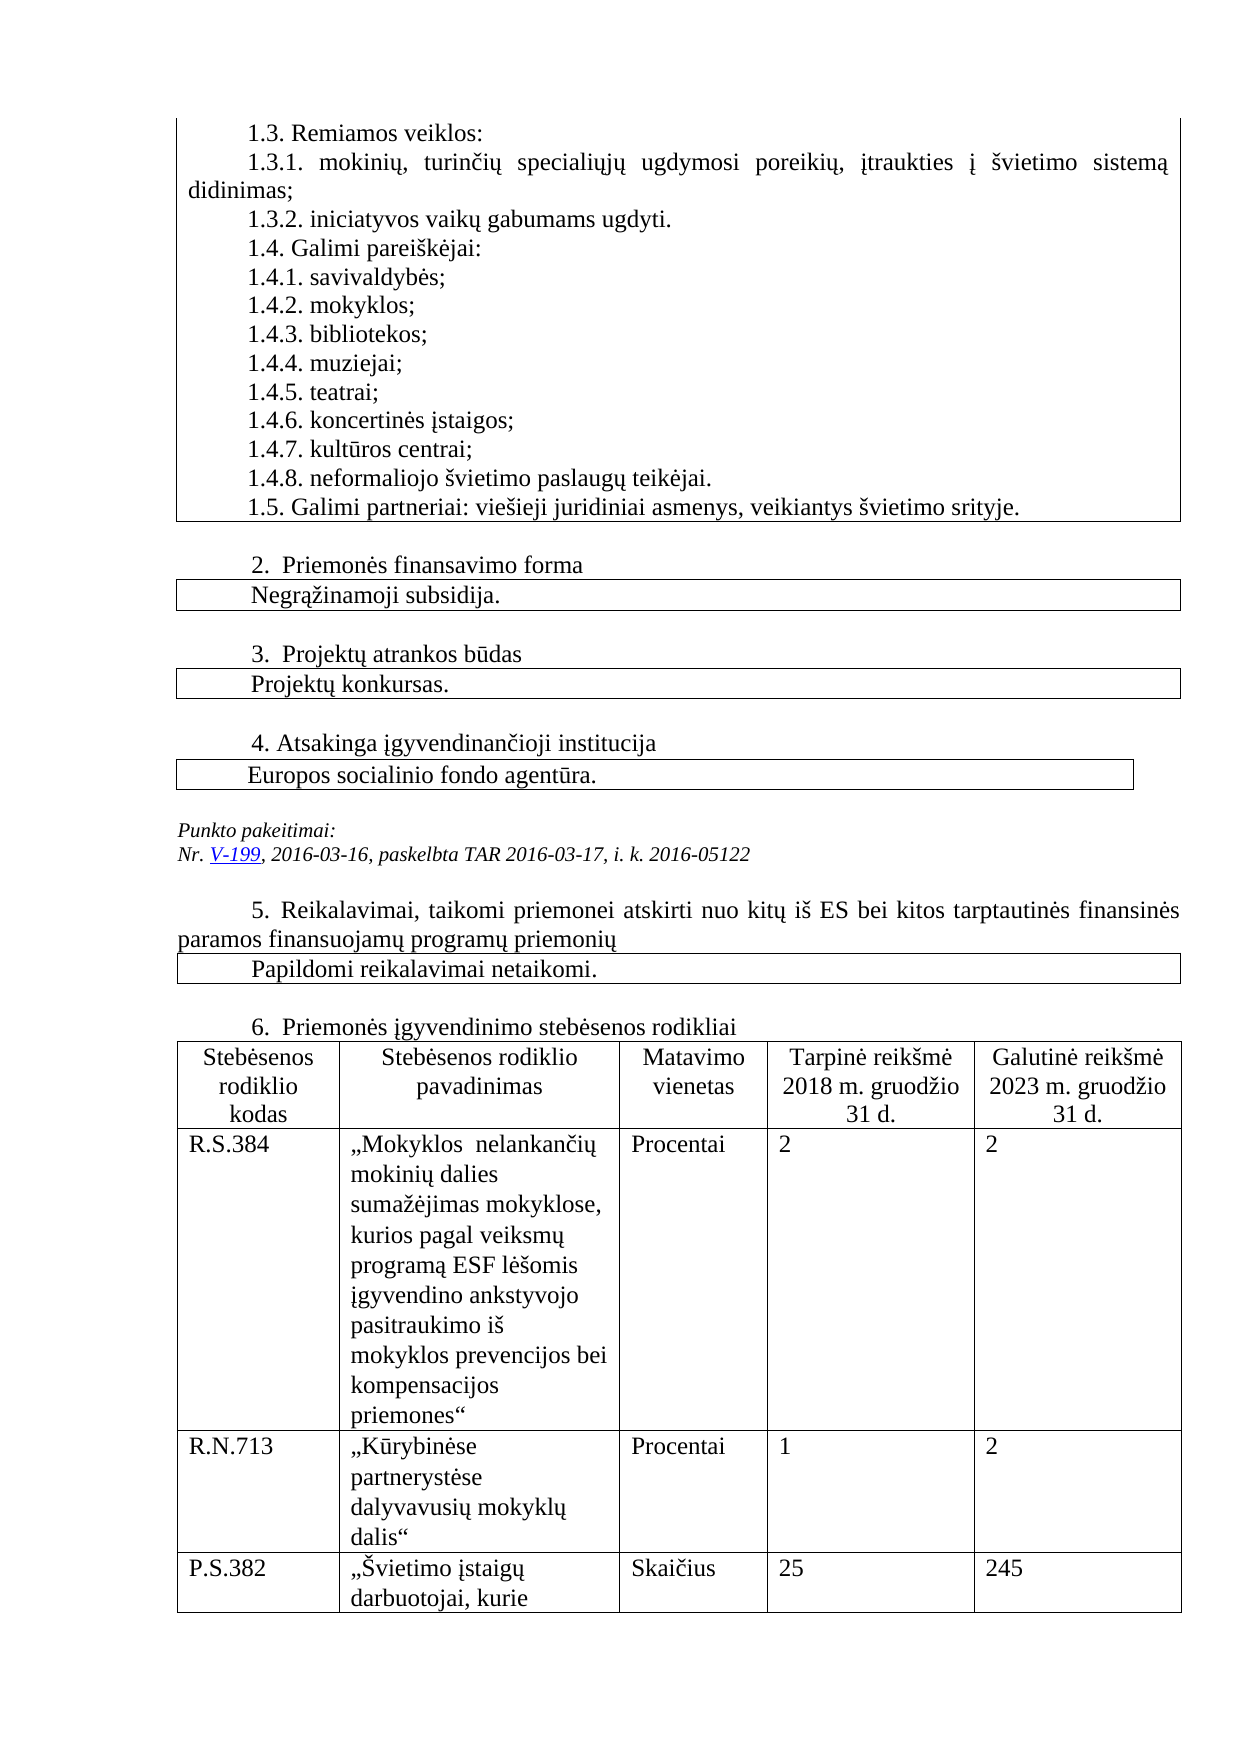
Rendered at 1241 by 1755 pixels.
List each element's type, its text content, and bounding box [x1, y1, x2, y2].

table_header Galutinė reikšmė 2023 m. gruodžio 31 d. [975, 1042, 1181, 1128]
table_cell Skaičius [620, 1553, 767, 1612]
table_header Negrąžinamoji subsidija. [177, 580, 1180, 609]
table_cell „Mokyklos nelankančių mokinių dalies sumažėjimas mokyklose, kurios pagal veiksmų programą ESF lėšomis įgyvendino ankstyvojo pasitraukimo iš mokyklos prevencijos bei kompensacijos priemones“ [340, 1129, 619, 1430]
text 6. Priemonės įgyvendinimo stebėsenos rodikliai [251, 1012, 1181, 1041]
table_cell P.S.382 [178, 1553, 339, 1612]
table_cell 1 [768, 1431, 974, 1552]
table_header Matavimo vienetas [620, 1042, 767, 1128]
text 5. Reikalavimai, taikomi priemonei atskirti nuo kitų iš ES bei kitos tarptautinės finansinės paramos finansuojamų programų priemonių [177, 895, 1181, 953]
table_cell R.S.384 [178, 1129, 339, 1430]
table_cell Procentai [620, 1129, 767, 1430]
text Punkto pakeitimai: [177, 818, 1181, 842]
table_cell „Kūrybinėse partnerystėse dalyvavusių mokyklų dalis“ [340, 1431, 619, 1552]
table_header Papildomi reikalavimai netaikomi. [178, 954, 1180, 982]
table_cell 2 [768, 1129, 974, 1430]
table_cell Procentai [620, 1431, 767, 1552]
text 3. Projektų atrankos būdas [251, 639, 1181, 668]
table_cell 25 [768, 1553, 974, 1612]
table_cell 1.5. Galimi partneriai: viešieji juridiniai asmenys, veikiantys švietimo srityje. [177, 492, 1180, 521]
text Nr. V-199, 2016-03-16, paskelbta TAR 2016-03-17, i. k. 2016-05122 [177, 842, 1181, 866]
table_cell 2 [975, 1129, 1181, 1430]
table_cell R.N.713 [178, 1431, 339, 1552]
table_cell 1.4. Galimi pareiškėjai: 1.4.1. savivaldybės; 1.4.2. mokyklos; 1.4.3. bibliotekos; 1.4.4. muziejai; 1.4.5. teatrai; 1.4.6. koncertinės įstaigos; 1.4.7. kultūros centrai; 1.4.8. neformaliojo švietimo paslaugų teikėjai. [177, 233, 1180, 492]
table_header Tarpinė reikšmė 2018 m. gruodžio 31 d. [768, 1042, 974, 1128]
table_cell 2 [975, 1431, 1181, 1552]
text 4. Atsakinga įgyvendinančioji institucija [251, 728, 1181, 756]
table_cell „Švietimo įstaigų darbuotojai, kurie [340, 1553, 619, 1612]
table_header Stebėsenos rodiklio kodas [178, 1042, 339, 1128]
table_header Stebėsenos rodiklio pavadinimas [340, 1042, 619, 1128]
table_header Europos socialinio fondo agentūra. [177, 760, 1133, 788]
text 2. Priemonės finansavimo forma [251, 550, 1181, 579]
table_cell 245 [975, 1553, 1181, 1612]
table_header Projektų konkursas. [177, 669, 1180, 698]
table_cell 1.3. Remiamos veiklos: 1.3.1. mokinių, turinčių specialiųjų ugdymosi poreikių, įtraukties į švietimo sistemą didinimas; 1.3.2. iniciatyvos vaikų gabumams ugdyti. [177, 118, 1180, 233]
